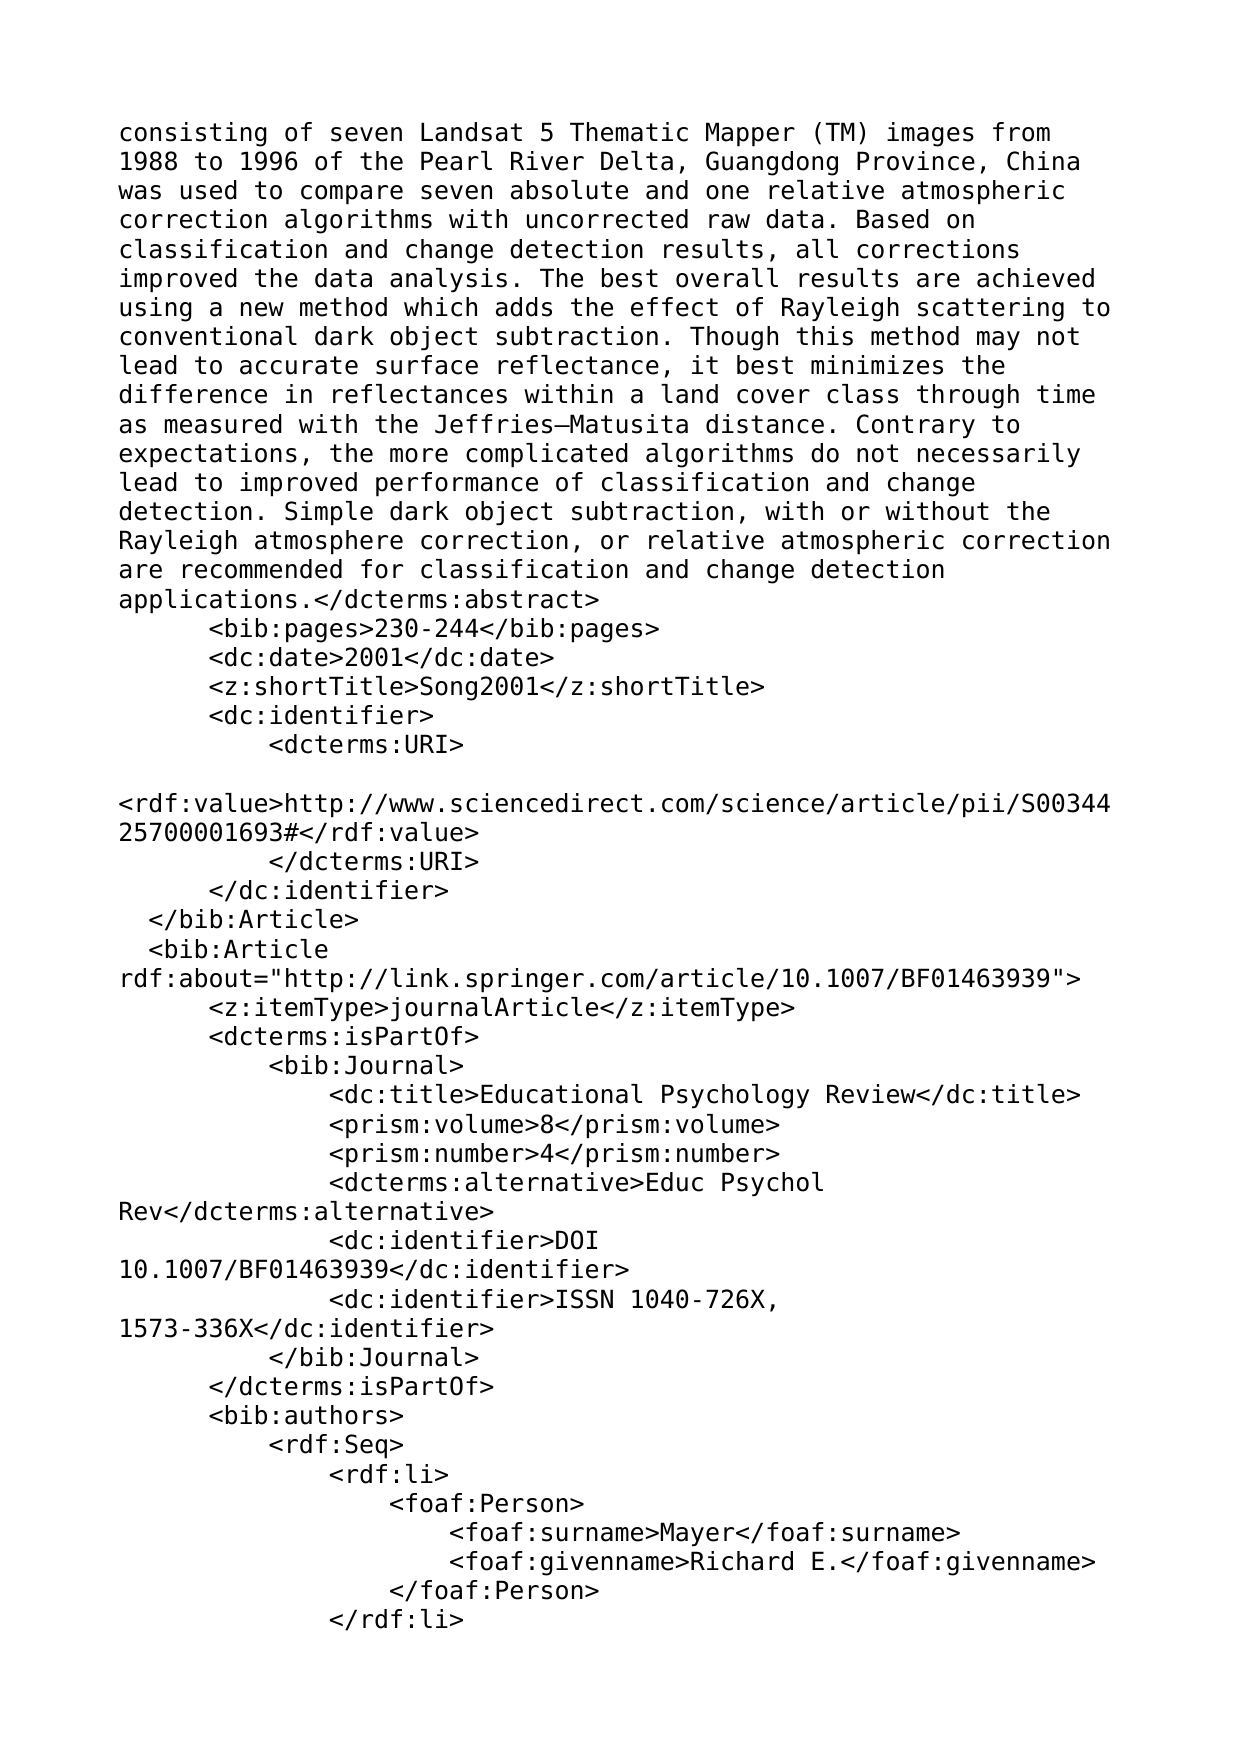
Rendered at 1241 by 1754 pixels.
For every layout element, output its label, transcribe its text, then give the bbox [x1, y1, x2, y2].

text consisting of seven Landsat 5 Thematic Mapper (TM) images from 1988 to 1996 of the Pearl River Delta, Guangdong Province, China was used to compare seven absolute and one relative atmospheric correction algorithms with uncorrected raw data. Based on classification and change detection results, all corrections improved the data analysis. The best overall results are achieved using a new method which adds the effect of Rayleigh scattering to conventional dark object subtraction. Though this method may not lead to accurate surface reflectance, it best minimizes the difference in reflectances within a land cover class through time as measured with the Jeffries–Matusita distance. Contrary to expectations, the more complicated algorithms do not necessarily lead to improved performance of classification and change detection. Simple dark object subtraction, with or without the Rayleigh atmosphere correction, or relative atmospheric correction are recommended for classification and change detection applications.</dcterms:abstract> <bib:pages>230-244</bib:pages> <dc:date>2001</dc:date> <z:shortTitle>Song2001</z:shortTitle> <dc:identifier> <dcterms:URI> <rdf:value>http://www.sciencedirect.com/science/article/pii/S0034425700001693#</rdf:value> </dcterms:URI> </dc:identifier> </bib:Article> <bib:Article rdf:about="http://link.springer.com/article/10.1007/BF01463939"> <z:itemType>journalArticle</z:itemType> <dcterms:isPartOf> <bib:Journal> <dc:title>Educational Psychology Review</dc:title> <prism:volume>8</prism:volume> <prism:number>4</prism:number> <dcterms:alternative>Educ Psychol Rev</dcterms:alternative> <dc:identifier>DOI 10.1007/BF01463939</dc:identifier> <dc:identifier>ISSN 1040-726X, 1573-336X</dc:identifier> </bib:Journal> </dcterms:isPartOf> <bib:authors> <rdf:Seq> <rdf:li> <foaf:Person> <foaf:surname>Mayer</foaf:surname> <foaf:givenname>Richard E.</foaf:givenname> </foaf:Person> </rdf:li> [118, 118, 1122, 1635]
